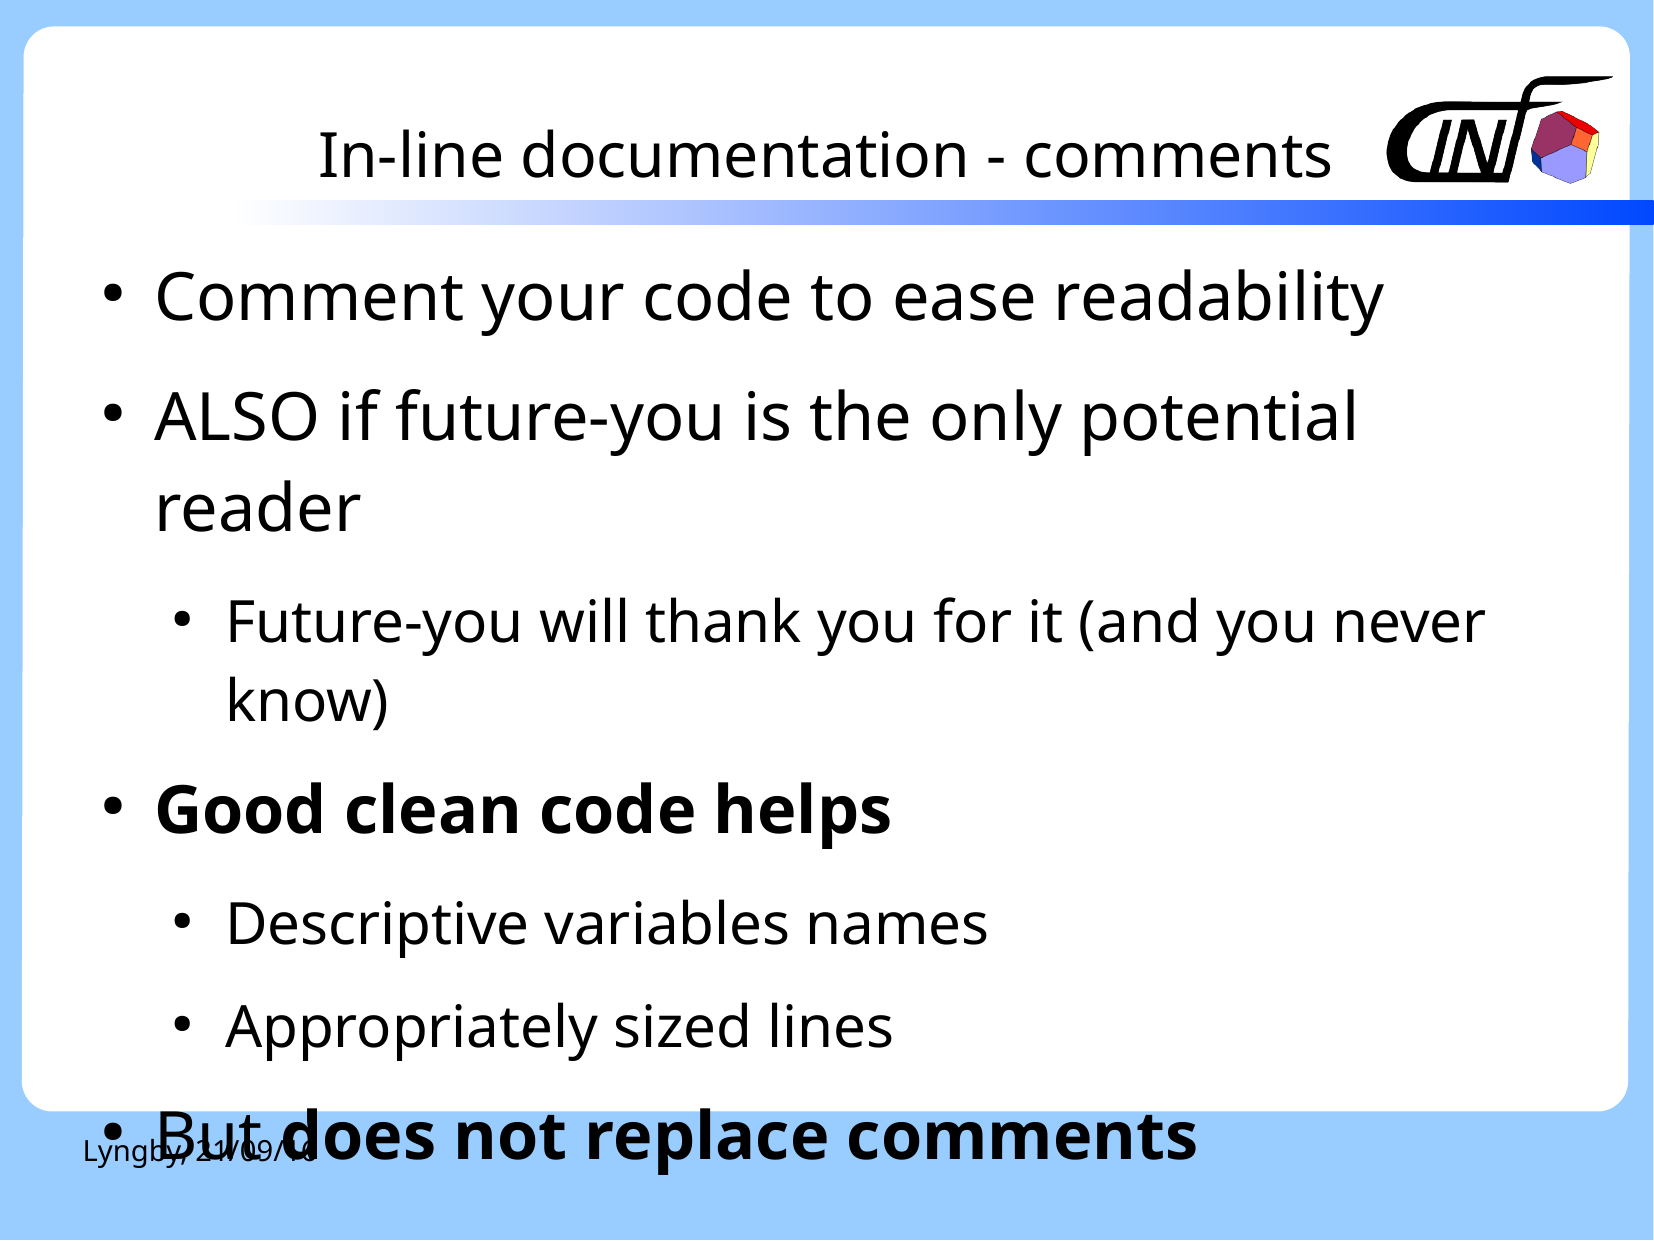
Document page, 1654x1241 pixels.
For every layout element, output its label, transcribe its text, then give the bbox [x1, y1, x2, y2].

list Comment your code to ease readability ALSO if future-you is the only potential reader Future-you will thank you for it (and you never know) Good clean code helps Descriptive variables names Appropriately sized lines But does not replace comments [83, 248, 1546, 1180]
picture [1571, 76, 1613, 184]
title In-line documentation - comments [82, 49, 1571, 257]
text_box [34, 23, 1524, 246]
